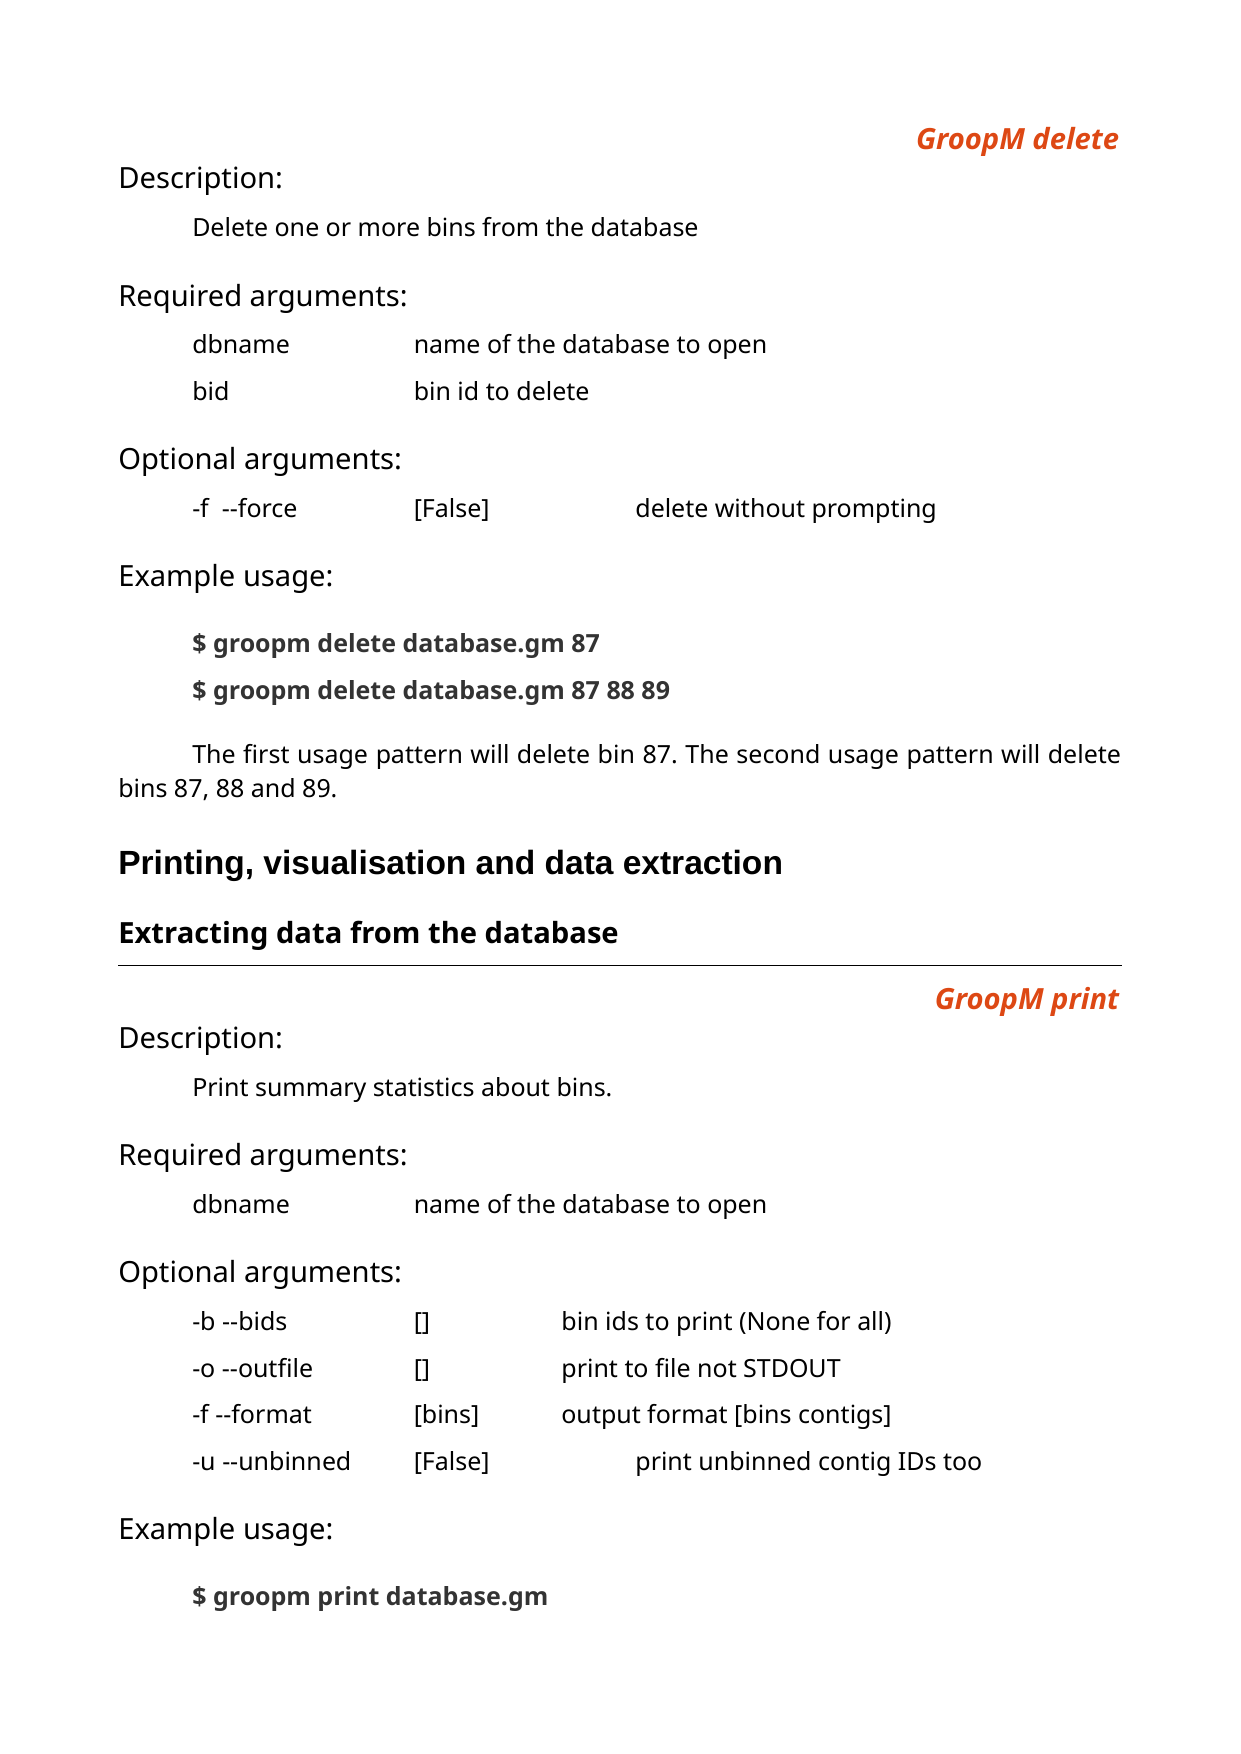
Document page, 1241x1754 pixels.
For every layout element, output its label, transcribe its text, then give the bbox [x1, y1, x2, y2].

text dbname name of the database to open [118, 327, 1122, 361]
subtitle Printing, visualisation and data extraction [118, 843, 1122, 881]
subtitle GroopM print [156, 978, 1122, 1018]
text -o --outfile [] print to file not STDOUT [118, 1350, 1122, 1384]
subtitle GroopM delete [156, 118, 1122, 158]
text Delete one or more bins from the database [118, 210, 1122, 244]
text Description: [118, 158, 1122, 197]
text Print summary statistics about bins. [118, 1070, 1122, 1104]
text Example usage: [118, 555, 1122, 595]
text $ groopm delete database.gm 87 88 89 [118, 672, 1122, 706]
text Required arguments: [118, 275, 1122, 314]
text The first usage pattern will delete bin 87. The second usage pattern will delete bins 87, 88 and 89. [118, 737, 1122, 805]
text -f --format [bins] output format [bins contigs] [118, 1397, 1122, 1431]
text -b --bids [] bin ids to print (None for all) [118, 1304, 1122, 1338]
text $ groopm delete database.gm 87 [118, 626, 1122, 660]
text Optional arguments: [118, 1252, 1122, 1291]
text Description: [118, 1018, 1122, 1057]
text Example usage: [118, 1508, 1122, 1548]
text -f --force [False] delete without prompting [118, 491, 1122, 524]
text bid bin id to delete [118, 373, 1122, 408]
text -u --unbinned [False] print unbinned contig IDs too [118, 1443, 1122, 1477]
subtitle Extracting data from the database [118, 912, 1122, 952]
text Optional arguments: [118, 438, 1122, 478]
text dbname name of the database to open [118, 1187, 1122, 1221]
text $ groopm print database.gm [118, 1579, 1122, 1613]
text Required arguments: [118, 1134, 1122, 1174]
